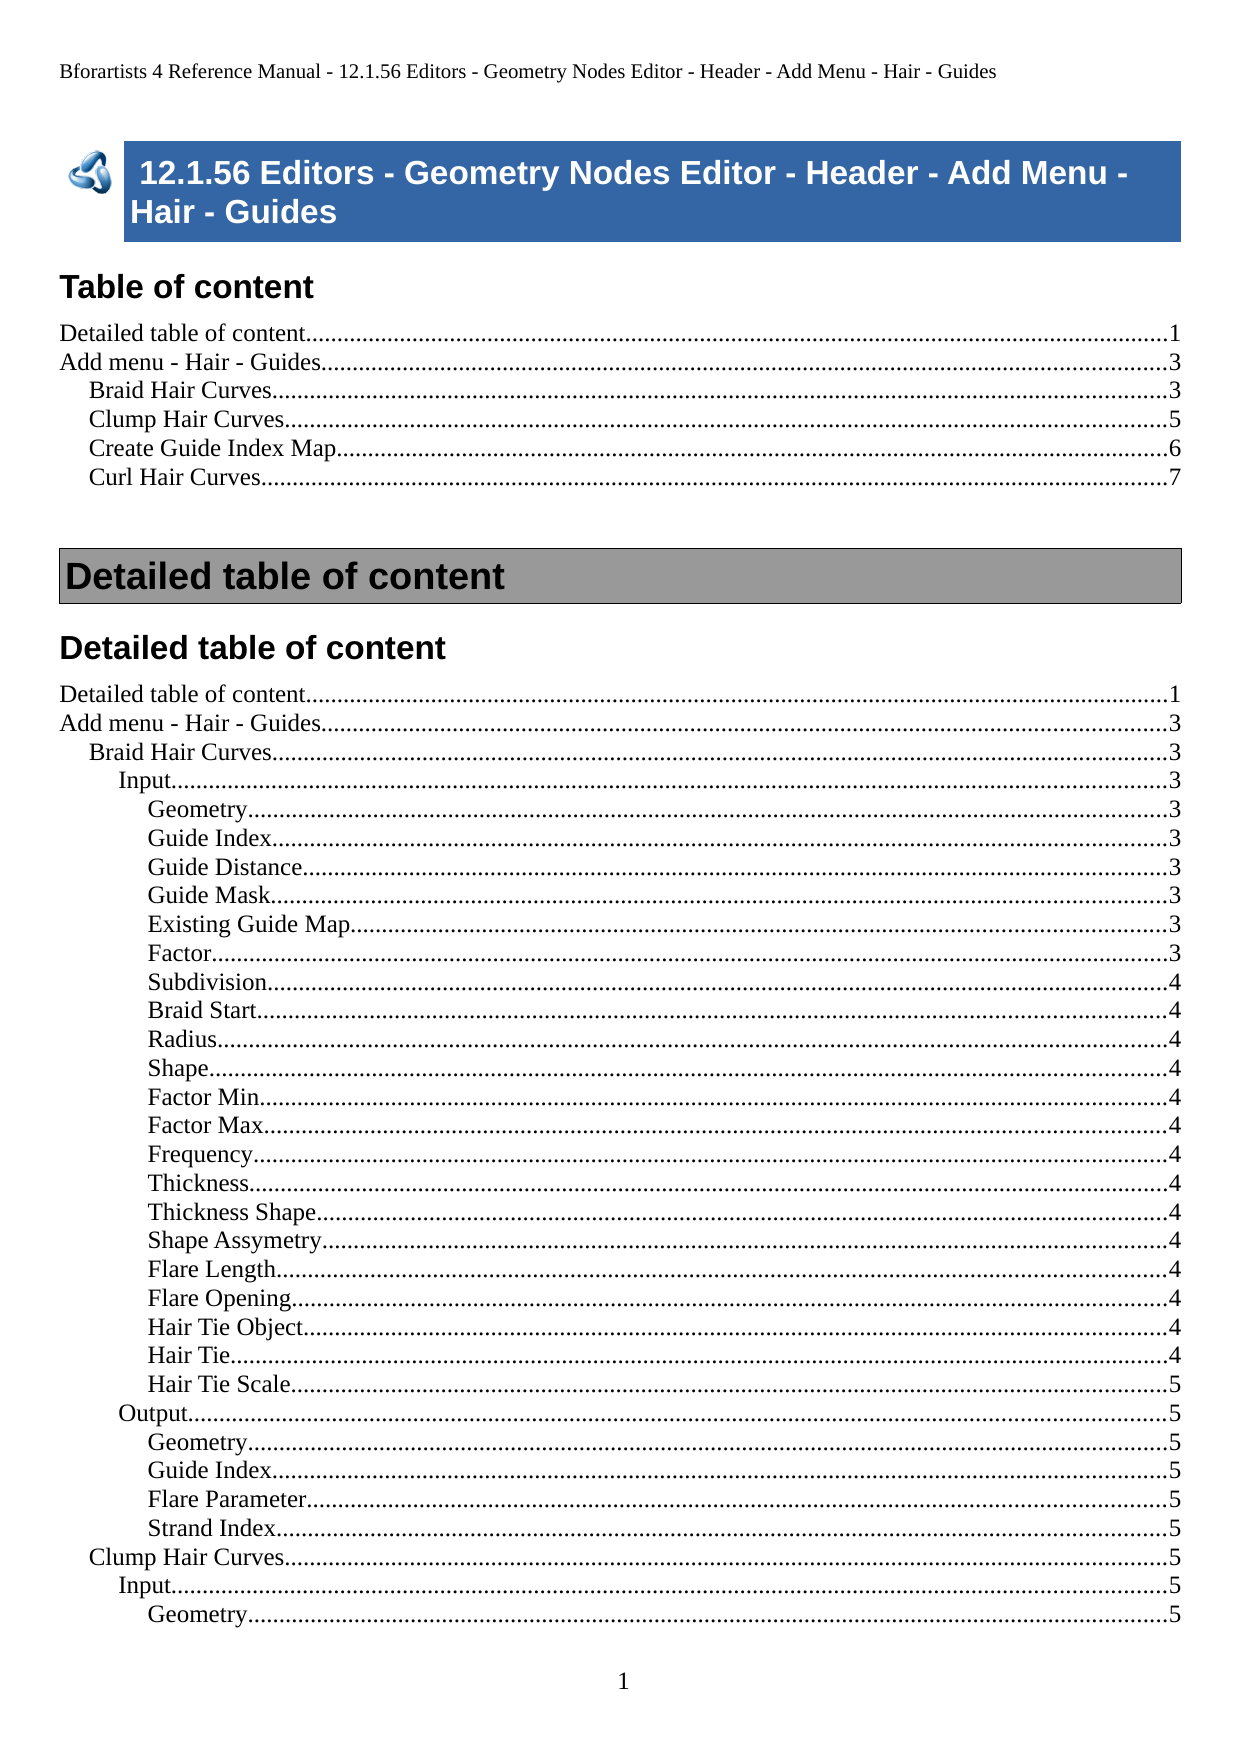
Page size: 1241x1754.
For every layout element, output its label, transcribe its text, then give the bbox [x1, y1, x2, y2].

text Factor Max 4 [147, 1110, 1181, 1139]
text Factor Min 4 [147, 1082, 1181, 1110]
text Radius 4 [147, 1024, 1181, 1053]
text Guide Index 5 [147, 1455, 1181, 1484]
text Detailed table of content 1 [59, 679, 1181, 708]
text Thickness 4 [147, 1168, 1181, 1197]
text Guide Index 3 [147, 823, 1181, 852]
text Add menu - Hair - Guides 3 [59, 347, 1181, 375]
text Braid Start 4 [147, 995, 1181, 1024]
text Existing Guide Map 3 [147, 909, 1181, 938]
text Flare Parameter 5 [147, 1484, 1181, 1513]
text Hair Tie Object 4 [147, 1312, 1181, 1340]
text Shape 4 [147, 1053, 1181, 1082]
text Input 5 [118, 1570, 1181, 1599]
text Thickness Shape 4 [147, 1197, 1181, 1225]
text Geometry 5 [147, 1599, 1181, 1628]
text Frequency 4 [147, 1139, 1181, 1168]
text Subdivision 4 [147, 967, 1181, 995]
text Braid Hair Curves 3 [88, 375, 1181, 404]
picture [65, 147, 114, 197]
text Guide Mask 3 [147, 880, 1181, 909]
text Create Guide Index Map 6 [88, 433, 1181, 462]
text Input 3 [118, 765, 1181, 794]
text Clump Hair Curves 5 [88, 404, 1181, 433]
subtitle Detailed table of content [59, 628, 1181, 667]
table_header [59, 141, 124, 242]
text Geometry 5 [147, 1427, 1181, 1455]
subtitle Table of content [59, 267, 1181, 305]
text Geometry 3 [147, 794, 1181, 823]
text Shape Assymetry 4 [147, 1225, 1181, 1254]
table_header 12.1.56 Editors - Geometry Nodes Editor - Header - Add Menu - Hair - Guides [124, 141, 1181, 242]
text Strand Index 5 [147, 1513, 1181, 1542]
text Add menu - Hair - Guides 3 [59, 708, 1181, 737]
text Flare Length 4 [147, 1254, 1181, 1283]
table_header Detailed table of content [60, 549, 1181, 603]
text Detailed table of content 1 [59, 318, 1181, 347]
text Guide Distance 3 [147, 852, 1181, 880]
text Braid Hair Curves 3 [88, 737, 1181, 765]
text Hair Tie 4 [147, 1340, 1181, 1369]
text Curl Hair Curves 7 [88, 462, 1181, 490]
text Factor 3 [147, 938, 1181, 967]
text Output 5 [118, 1398, 1181, 1427]
text Hair Tie Scale 5 [147, 1369, 1181, 1398]
text Flare Opening 4 [147, 1283, 1181, 1312]
text Clump Hair Curves 5 [88, 1542, 1181, 1570]
